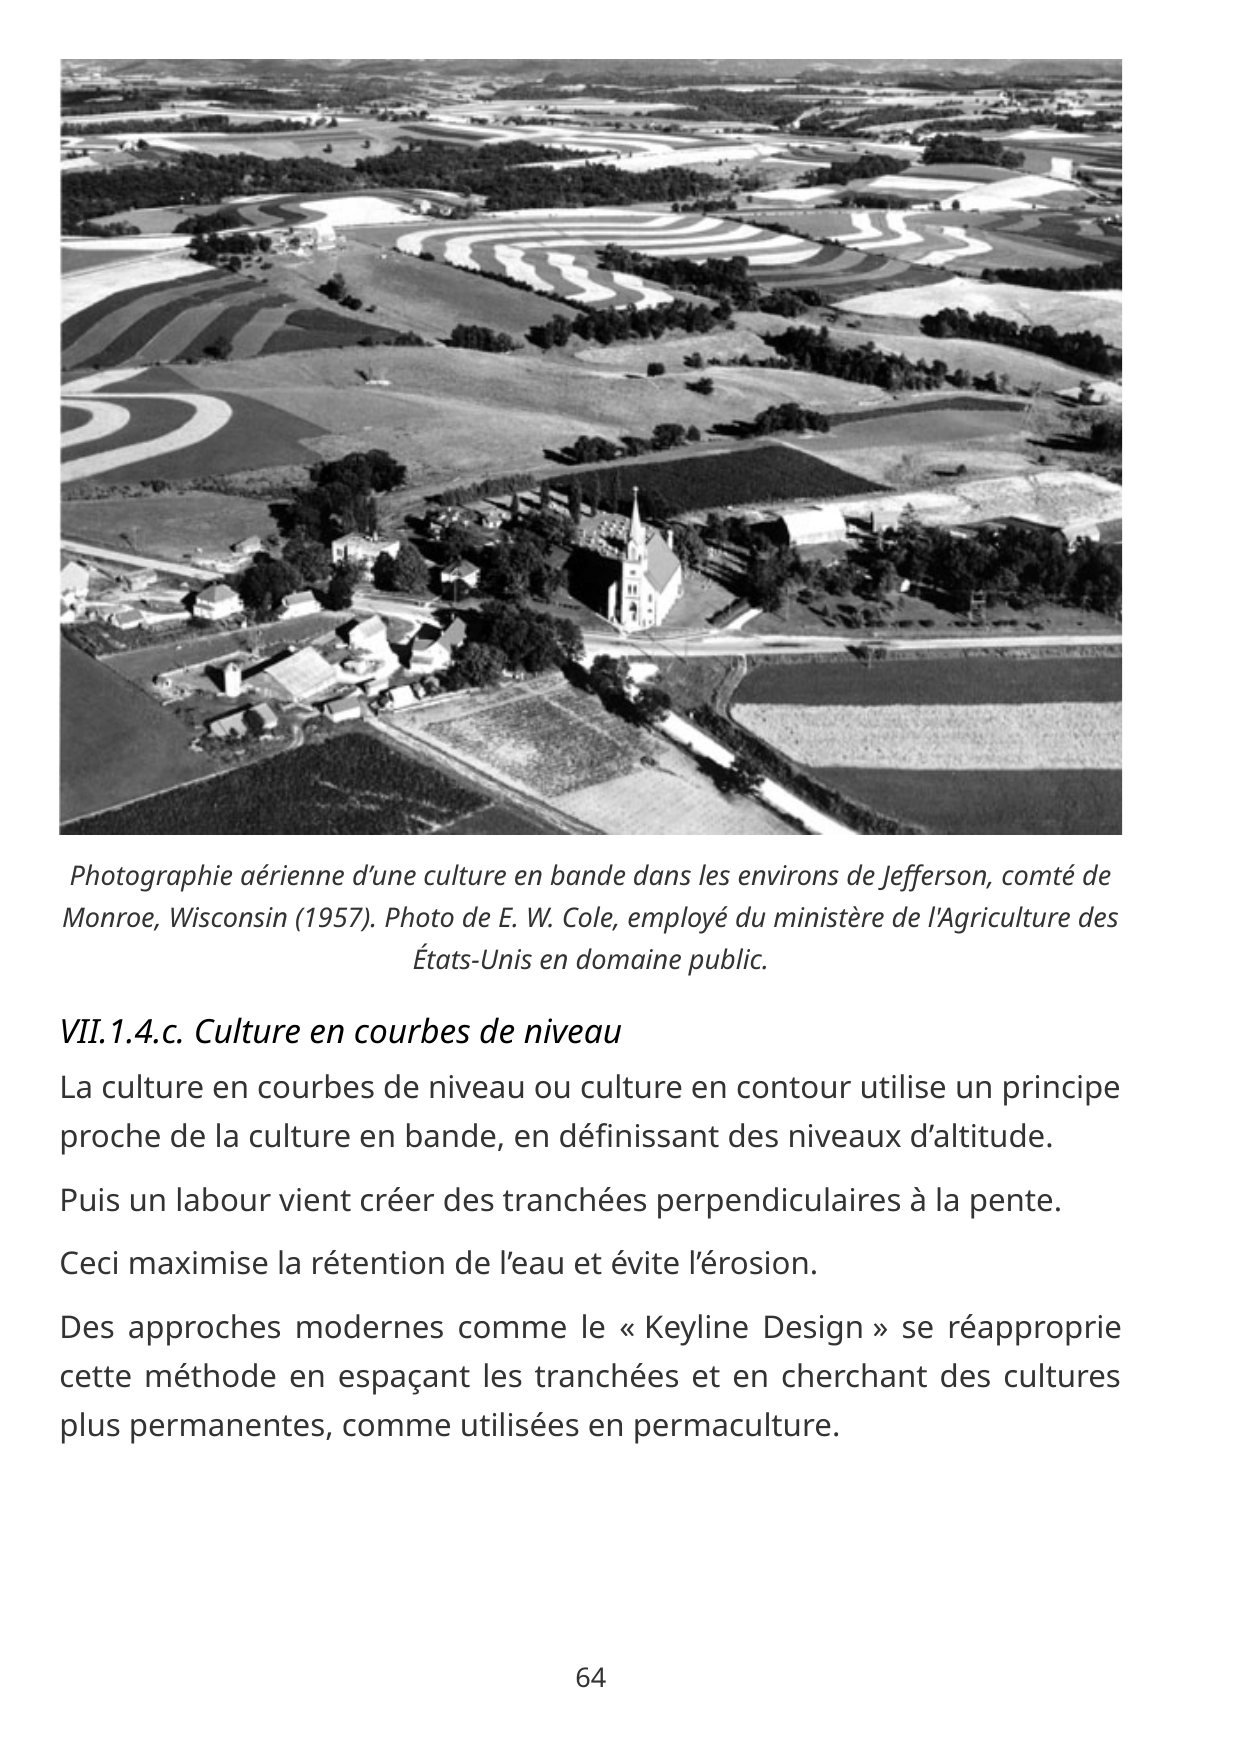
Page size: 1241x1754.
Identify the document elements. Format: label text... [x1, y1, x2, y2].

text Ceci maximise la rétention de l’eau et évite l’érosion. [59, 1241, 1122, 1284]
text Puis un labour vient créer des tranchées perpendiculaires à la pente. [59, 1178, 1122, 1220]
picture [59, 59, 1123, 835]
text Photographie aérienne d’une culture en bande dans les environs de Jefferson, comté de Monroe, Wisconsin (1957). Photo de E. W. Cole, employé du ministère de l'Agriculture des États-Unis en domaine public. [59, 856, 1122, 978]
text Des approches modernes comme le « Keyline Design » se réapproprie cette méthode en espaçant les tranchées et en cherchant des cultures plus permanentes, comme utilisées en permaculture. [59, 1305, 1122, 1445]
text La culture en courbes de niveau ou culture en contour utilise un principe proche de la culture en bande, en définissant des niveaux d’altitude. [59, 1065, 1122, 1157]
subtitle Culture en courbes de niveau [59, 1007, 1122, 1053]
